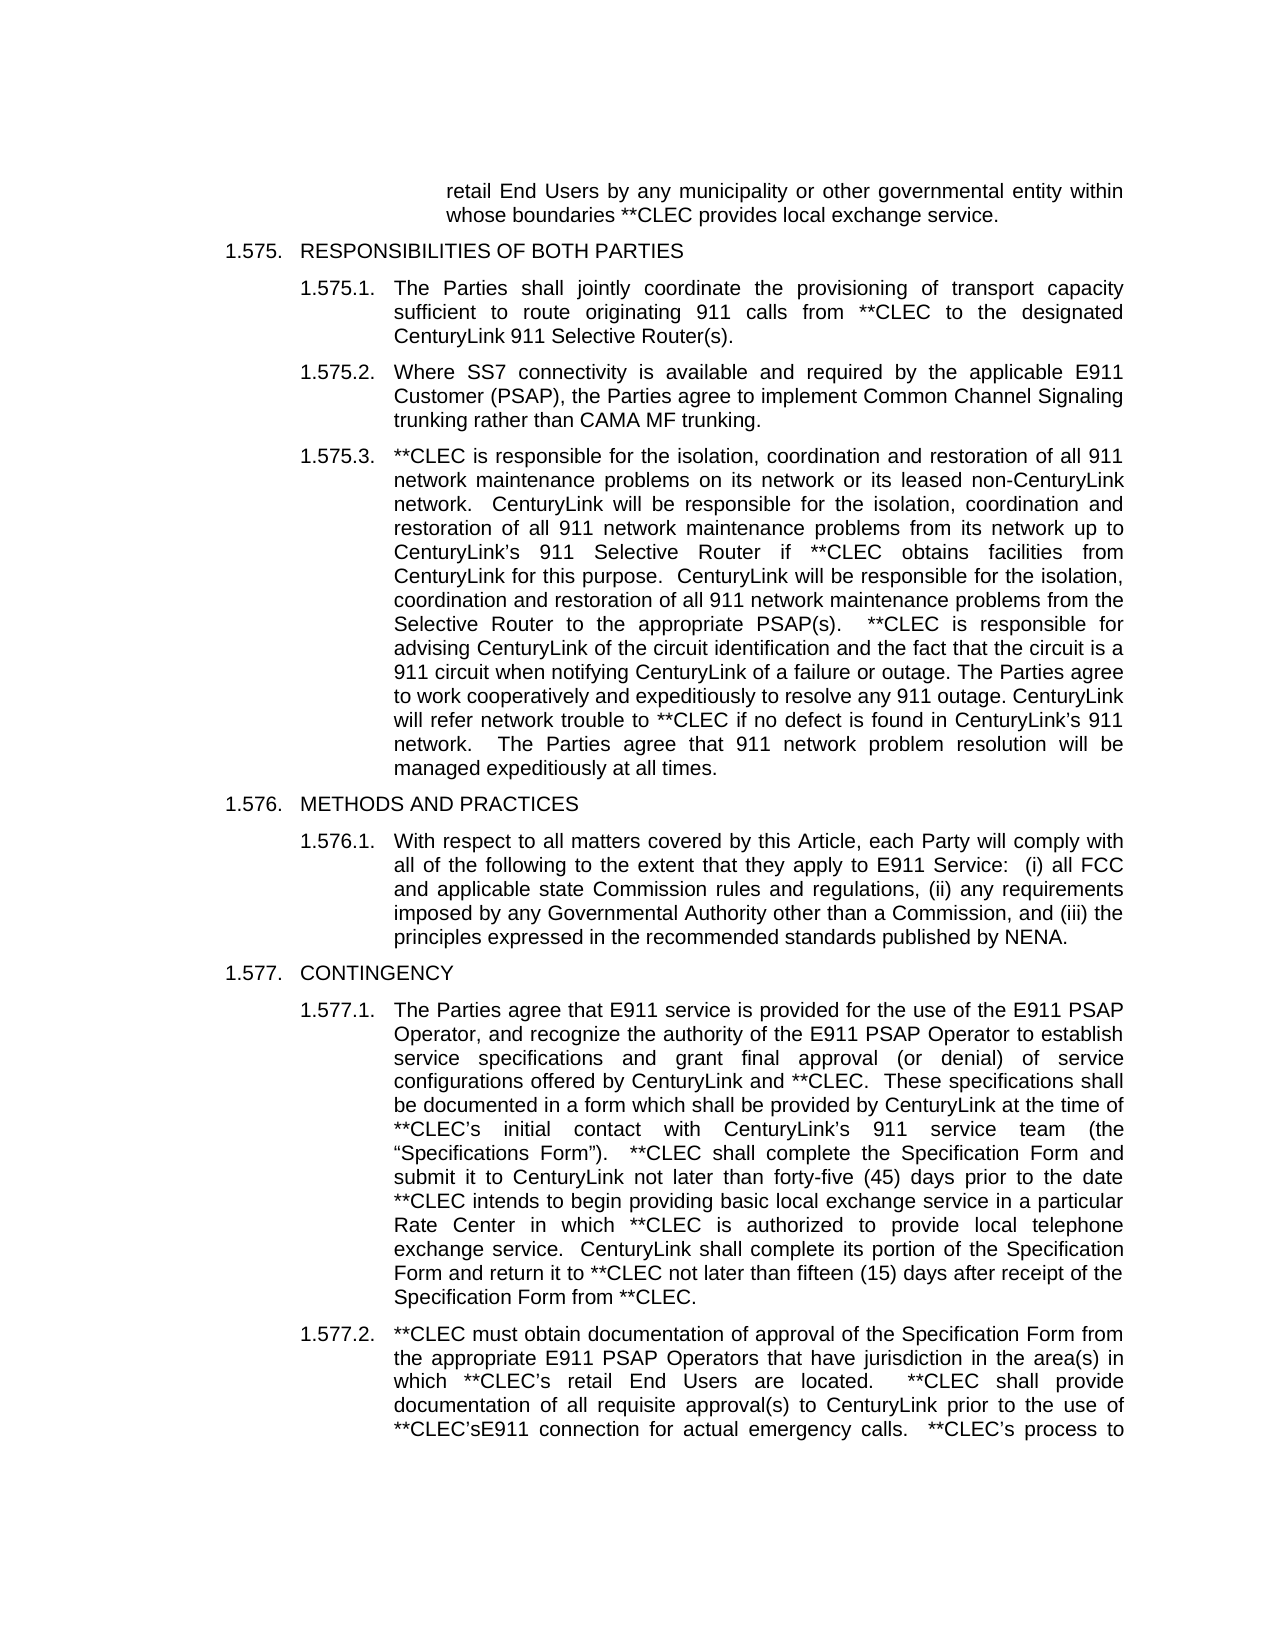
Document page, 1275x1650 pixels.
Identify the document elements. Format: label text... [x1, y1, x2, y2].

list **CLEC is responsible for the isolation, coordination and restoration of all 911 network maintenance problems on its network or its leased non-CenturyLink network. CenturyLink will be responsible for the isolation, coordination and restoration of all 911 network maintenance problems from its network up to CenturyLink’s 911 Selective Router if **CLEC obtains facilities from CenturyLink for this purpose. CenturyLink will be responsible for the isolation, coordination and restoration of all 911 network maintenance problems from the Selective Router to the appropriate PSAP(s). **CLEC is responsible for advising CenturyLink of the circuit identification and the fact that the circuit is a 911 circuit when notifying CenturyLink of a failure or outage. The Parties agree to work cooperatively and expeditiously to resolve any 911 outage. CenturyLink will refer network trouble to **CLEC if no defect is found in CenturyLink’s 911 network. The Parties agree that 911 network problem resolution will be managed expeditiously at all times. [300, 444, 1125, 780]
list retail End Users by any municipality or other governmental entity within whose boundaries **CLEC provides local exchange service. [394, 179, 1125, 227]
list With respect to all matters covered by this Article, each Party will comply with all of the following to the extent that they apply to E911 Service: (i) all FCC and applicable state Commission rules and regulations, (ii) any requirements imposed by any Governmental Authority other than a Commission, and (iii) the principles expressed in the recommended standards published by NENA. [300, 829, 1125, 948]
list RESPONSIBILITIES OF BOTH PARTIES [225, 239, 1125, 263]
list CONTINGENCY [225, 961, 1125, 985]
list Where SS7 connectivity is available and required by the applicable E911 Customer (PSAP), the Parties agree to implement Common Channel Signaling trunking rather than CAMA MF trunking. [300, 360, 1125, 432]
list METHODS AND PRACTICES [225, 792, 1125, 816]
list **CLEC must obtain documentation of approval of the Specification Form from the appropriate E911 PSAP Operators that have jurisdiction in the area(s) in which **CLEC’s retail End Users are located. **CLEC shall provide documentation of all requisite approval(s) to CenturyLink prior to the use of **CLEC’sE911 connection for actual emergency calls. **CLEC’s process to [300, 1321, 1125, 1441]
list The Parties shall jointly coordinate the provisioning of transport capacity sufficient to route originating 911 calls from **CLEC to the designated CenturyLink 911 Selective Router(s). [300, 276, 1125, 347]
list The Parties agree that E911 service is provided for the use of the E911 PSAP Operator, and recognize the authority of the E911 PSAP Operator to establish service specifications and grant final approval (or denial) of service configurations offered by CenturyLink and **CLEC. These specifications shall be documented in a form which shall be provided by CenturyLink at the time of **CLEC’s initial contact with CenturyLink’s 911 service team (the “Specifications Form”). **CLEC shall complete the Specification Form and submit it to CenturyLink not later than forty-five (45) days prior to the date **CLEC intends to begin providing basic local exchange service in a particular Rate Center in which **CLEC is authorized to provide local telephone exchange service. CenturyLink shall complete its portion of the Specification Form and return it to **CLEC not later than fifteen (15) days after receipt of the Specification Form from **CLEC. [300, 997, 1125, 1309]
